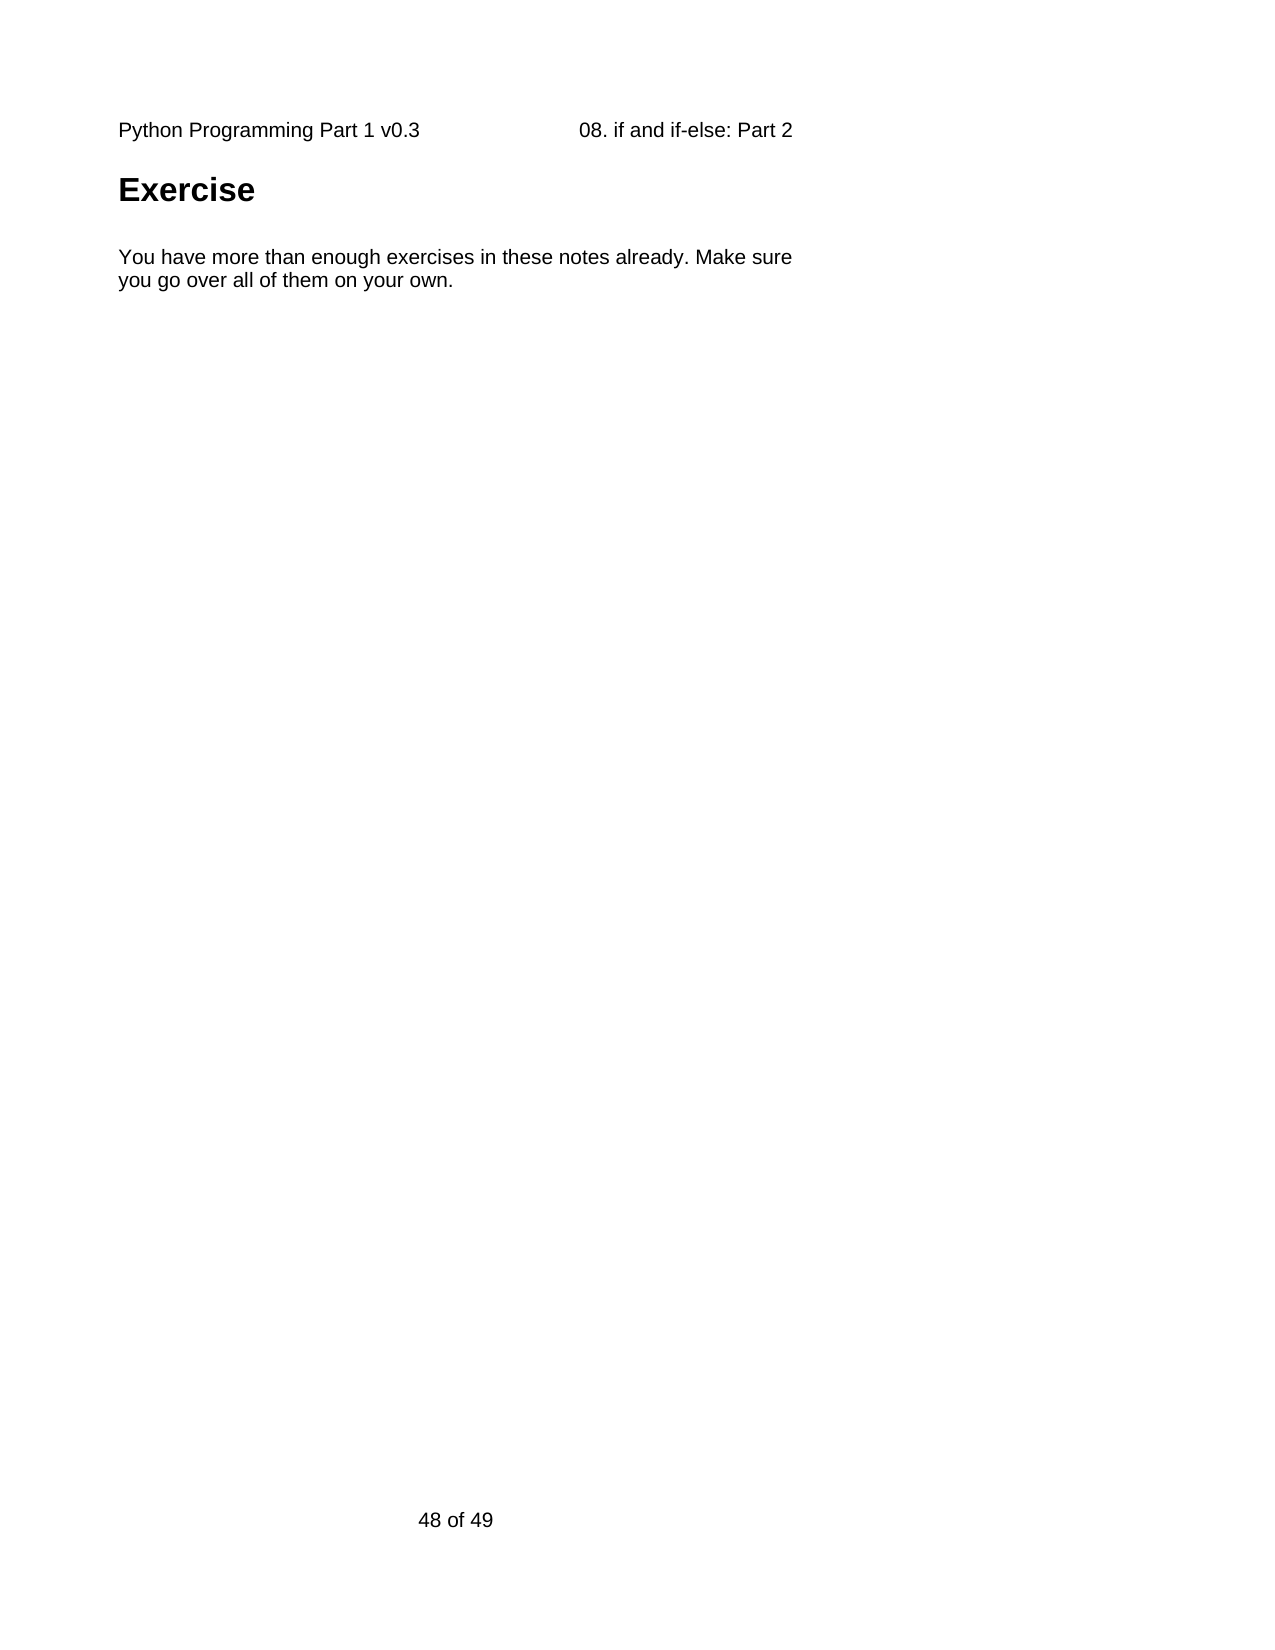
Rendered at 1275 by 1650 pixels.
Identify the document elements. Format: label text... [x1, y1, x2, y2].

text You have more than enough exercises in these notes already. Make sure you go over all of them on your own. [118, 245, 793, 292]
text Exercise [118, 171, 793, 208]
